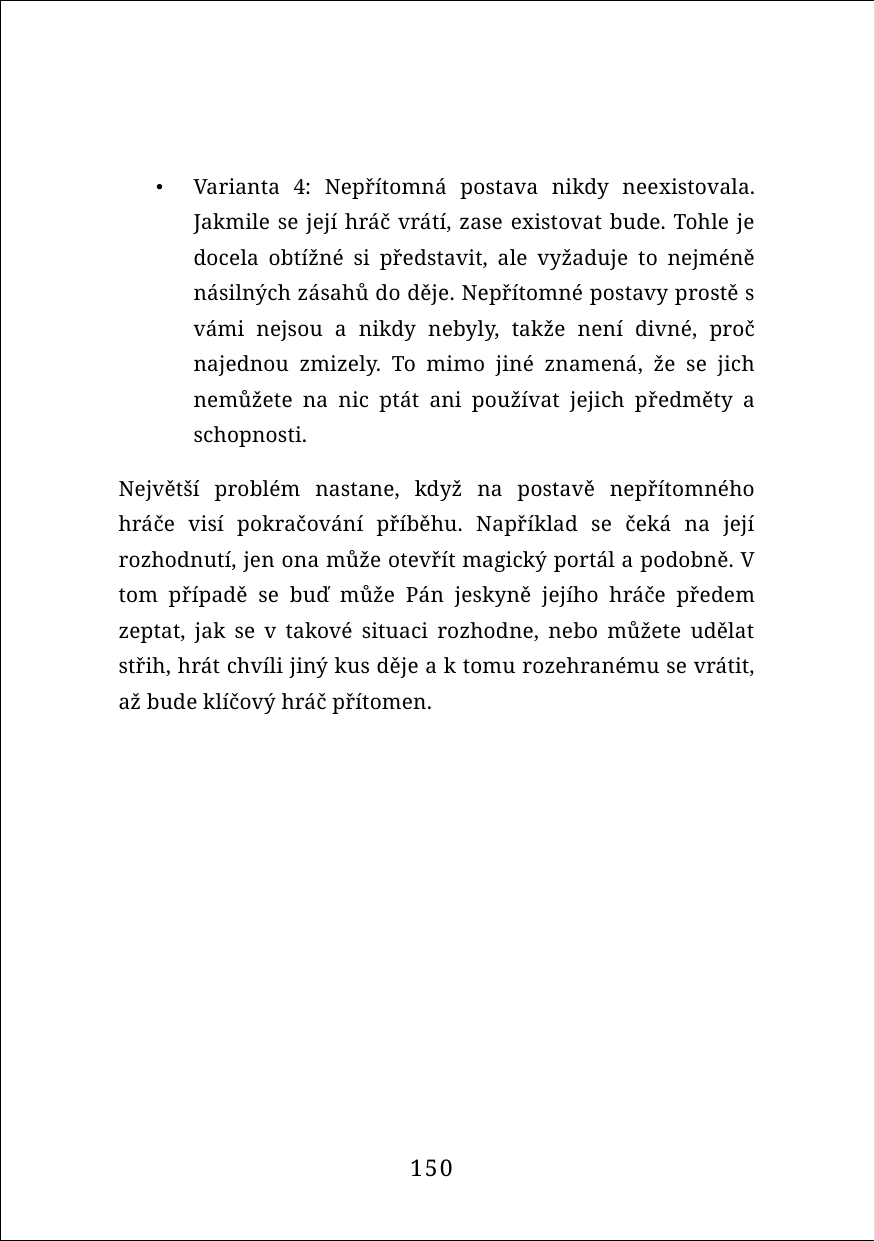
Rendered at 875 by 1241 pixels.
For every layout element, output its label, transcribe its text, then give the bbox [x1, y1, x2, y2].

text Největší problém nastane, když na postavě nepřítomného hráče visí pokračování příběhu. Například se čeká na její rozhodnutí, jen ona může otevřít magický portál a podobně. V tom případě se buď může Pán jeskyně jejího hráče předem zeptat, jak se v takové situaci rozhodne, nebo můžete udělat střih, hrát chvíli jiný kus děje a k tomu rozehranému se vrátit, až bude klíčový hráč přítomen. [118, 474, 756, 715]
list Varianta 4: Nepřítomná postava nikdy neexistovala. Jakmile se její hráč vrátí, zase existovat bude. Tohle je docela obtížné si představit, ale vyžaduje to nejméně násilných zásahů do děje. Nepřítomné postavy prostě s vámi nejsou a nikdy nebyly, takže není divné, proč najednou zmizely. To mimo jiné znamená, že se jich nemůžete na nic ptát ani používat jejich předměty a schopnosti. [156, 172, 756, 449]
